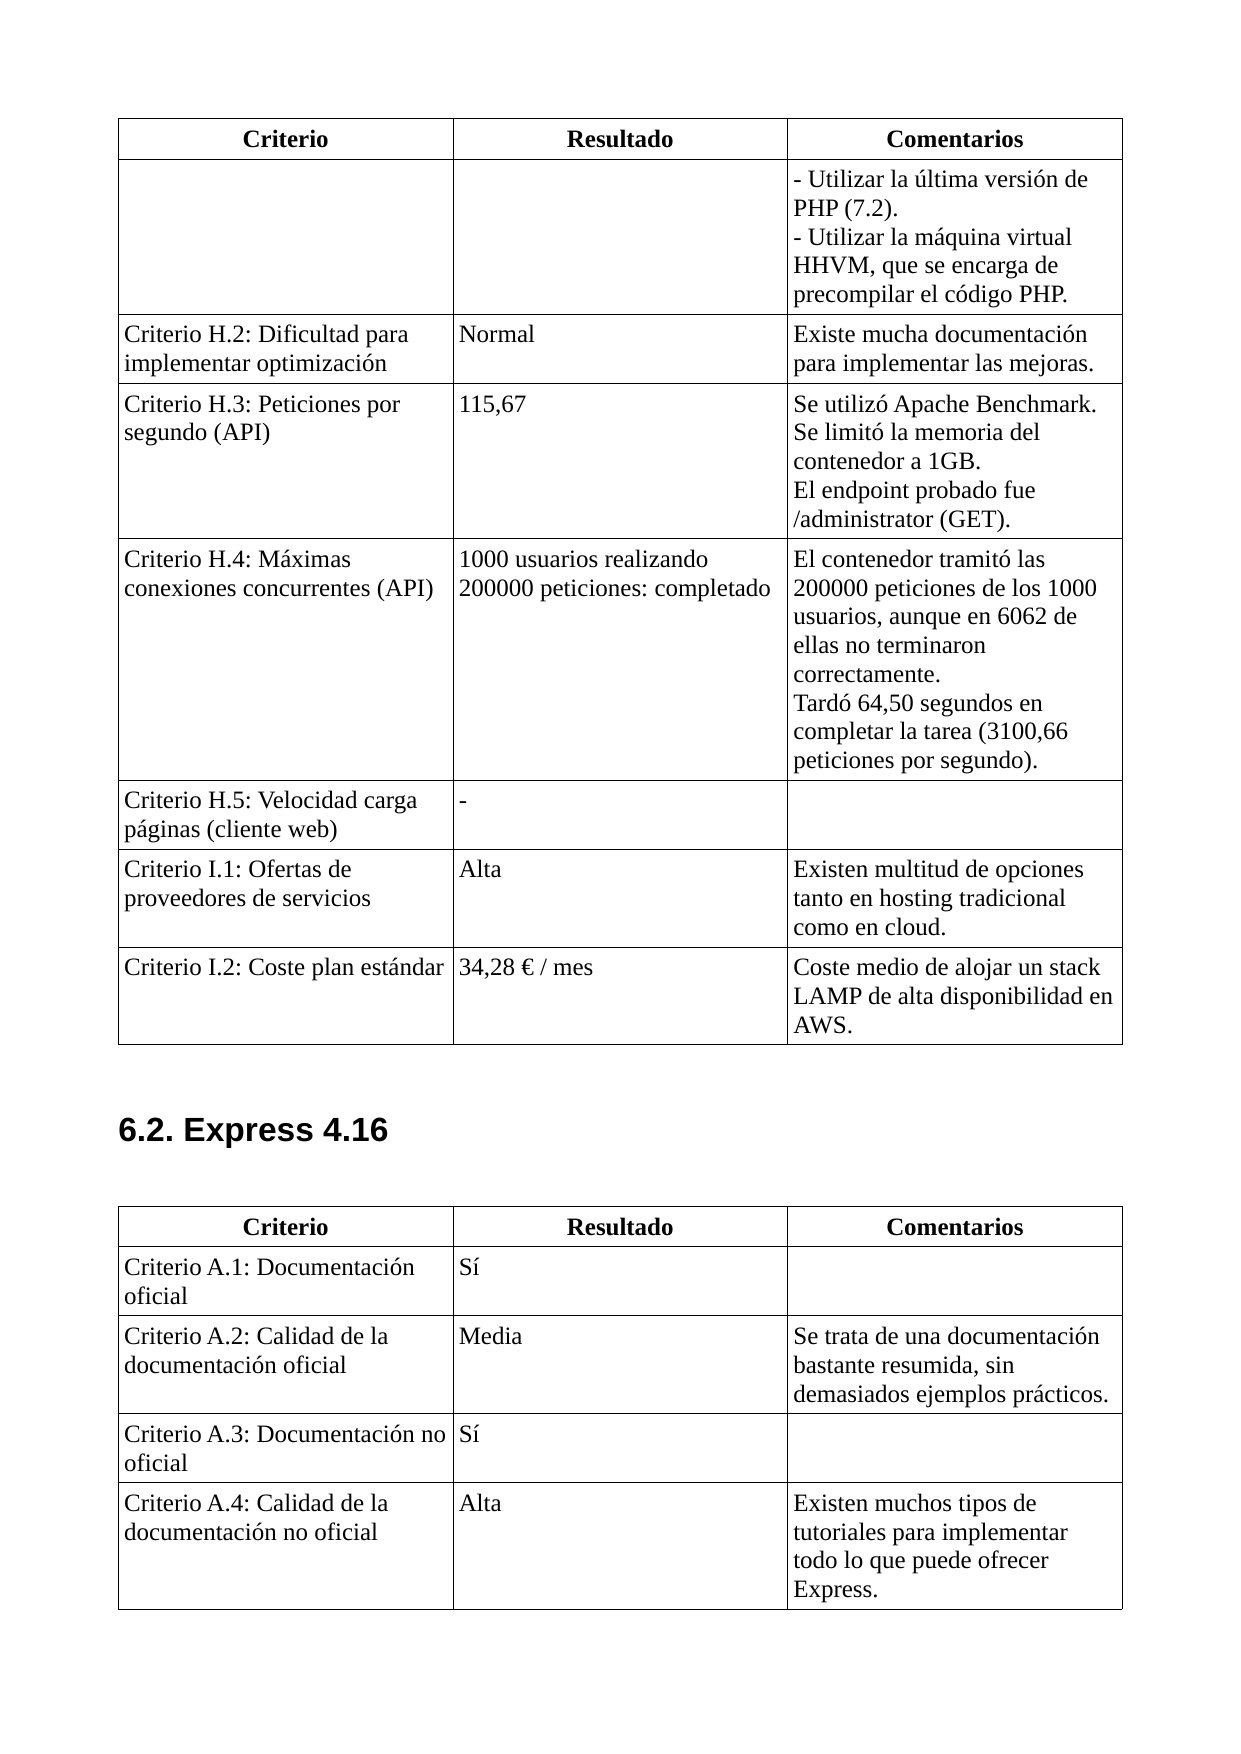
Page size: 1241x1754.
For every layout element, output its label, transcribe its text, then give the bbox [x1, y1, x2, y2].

table_cell [454, 160, 787, 314]
table_header Resultado [454, 1207, 787, 1246]
table_cell [788, 1247, 1122, 1315]
table_cell Normal [454, 315, 787, 383]
table_cell 1000 usuarios realizando 200000 peticiones: completado [454, 539, 787, 780]
table_cell El contenedor tramitó las 200000 peticiones de los 1000 usuarios, aunque en 6062 de ellas no terminaron correctamente. Tardó 64,50 segundos en completar la tarea (3100,66 peticiones por segundo). [788, 539, 1122, 780]
table_cell Criterio A.4: Calidad de la documentación no oficial [119, 1483, 453, 1609]
table_cell Se utilizó Apache Benchmark. Se limitó la memoria del contenedor a 1GB. El endpoint probado fue /administrator (GET). [788, 384, 1122, 538]
table_cell Criterio H.3: Peticiones por segundo (API) [119, 384, 453, 538]
table_cell Criterio H.4: Máximas conexiones concurrentes (API) [119, 539, 453, 780]
table_cell Se trata de una documentación bastante resumida, sin demasiados ejemplos prácticos. [788, 1316, 1122, 1413]
table_cell Coste medio de alojar un stack LAMP de alta disponibilidad en AWS. [788, 948, 1122, 1044]
table_cell - [454, 781, 787, 849]
table_cell Criterio H.5: Velocidad carga páginas (cliente web) [119, 781, 453, 849]
table_cell [119, 160, 453, 314]
table_cell Criterio A.2: Calidad de la documentación oficial [119, 1316, 453, 1413]
table_cell Criterio H.2: Dificultad para implementar optimización [119, 315, 453, 383]
table_header Criterio [119, 1207, 453, 1246]
table_cell 115,67 [454, 384, 787, 538]
table_header Comentarios [788, 1207, 1122, 1246]
table_cell Existen muchos tipos de tutoriales para implementar todo lo que puede ofrecer Express. [788, 1483, 1122, 1609]
table_cell Criterio I.1: Ofertas de proveedores de servicios [119, 850, 453, 947]
table_header Criterio [119, 119, 453, 158]
table_cell Alta [454, 1483, 787, 1609]
table_cell [788, 781, 1122, 849]
table_cell - Utilizar la última versión de PHP (7.2). - Utilizar la máquina virtual HHVM, que se encarga de precompilar el código PHP. [788, 160, 1122, 314]
table_cell Alta [454, 850, 787, 947]
subtitle 6.2. Express 4.16 [118, 1110, 1122, 1149]
table_cell Existe mucha documentación para implementar las mejoras. [788, 315, 1122, 383]
table_cell Criterio I.2: Coste plan estándar [119, 948, 453, 1044]
table_cell Sí [454, 1247, 787, 1315]
table_cell Sí [454, 1414, 787, 1482]
table_cell 34,28 € / mes [454, 948, 787, 1044]
table_cell Criterio A.1: Documentación oficial [119, 1247, 453, 1315]
table_header Comentarios [788, 119, 1122, 158]
table_cell Existen multitud de opciones tanto en hosting tradicional como en cloud. [788, 850, 1122, 947]
table_cell Criterio A.3: Documentación no oficial [119, 1414, 453, 1482]
table_header Resultado [454, 119, 787, 158]
table_cell [788, 1414, 1122, 1482]
table_cell Media [454, 1316, 787, 1413]
